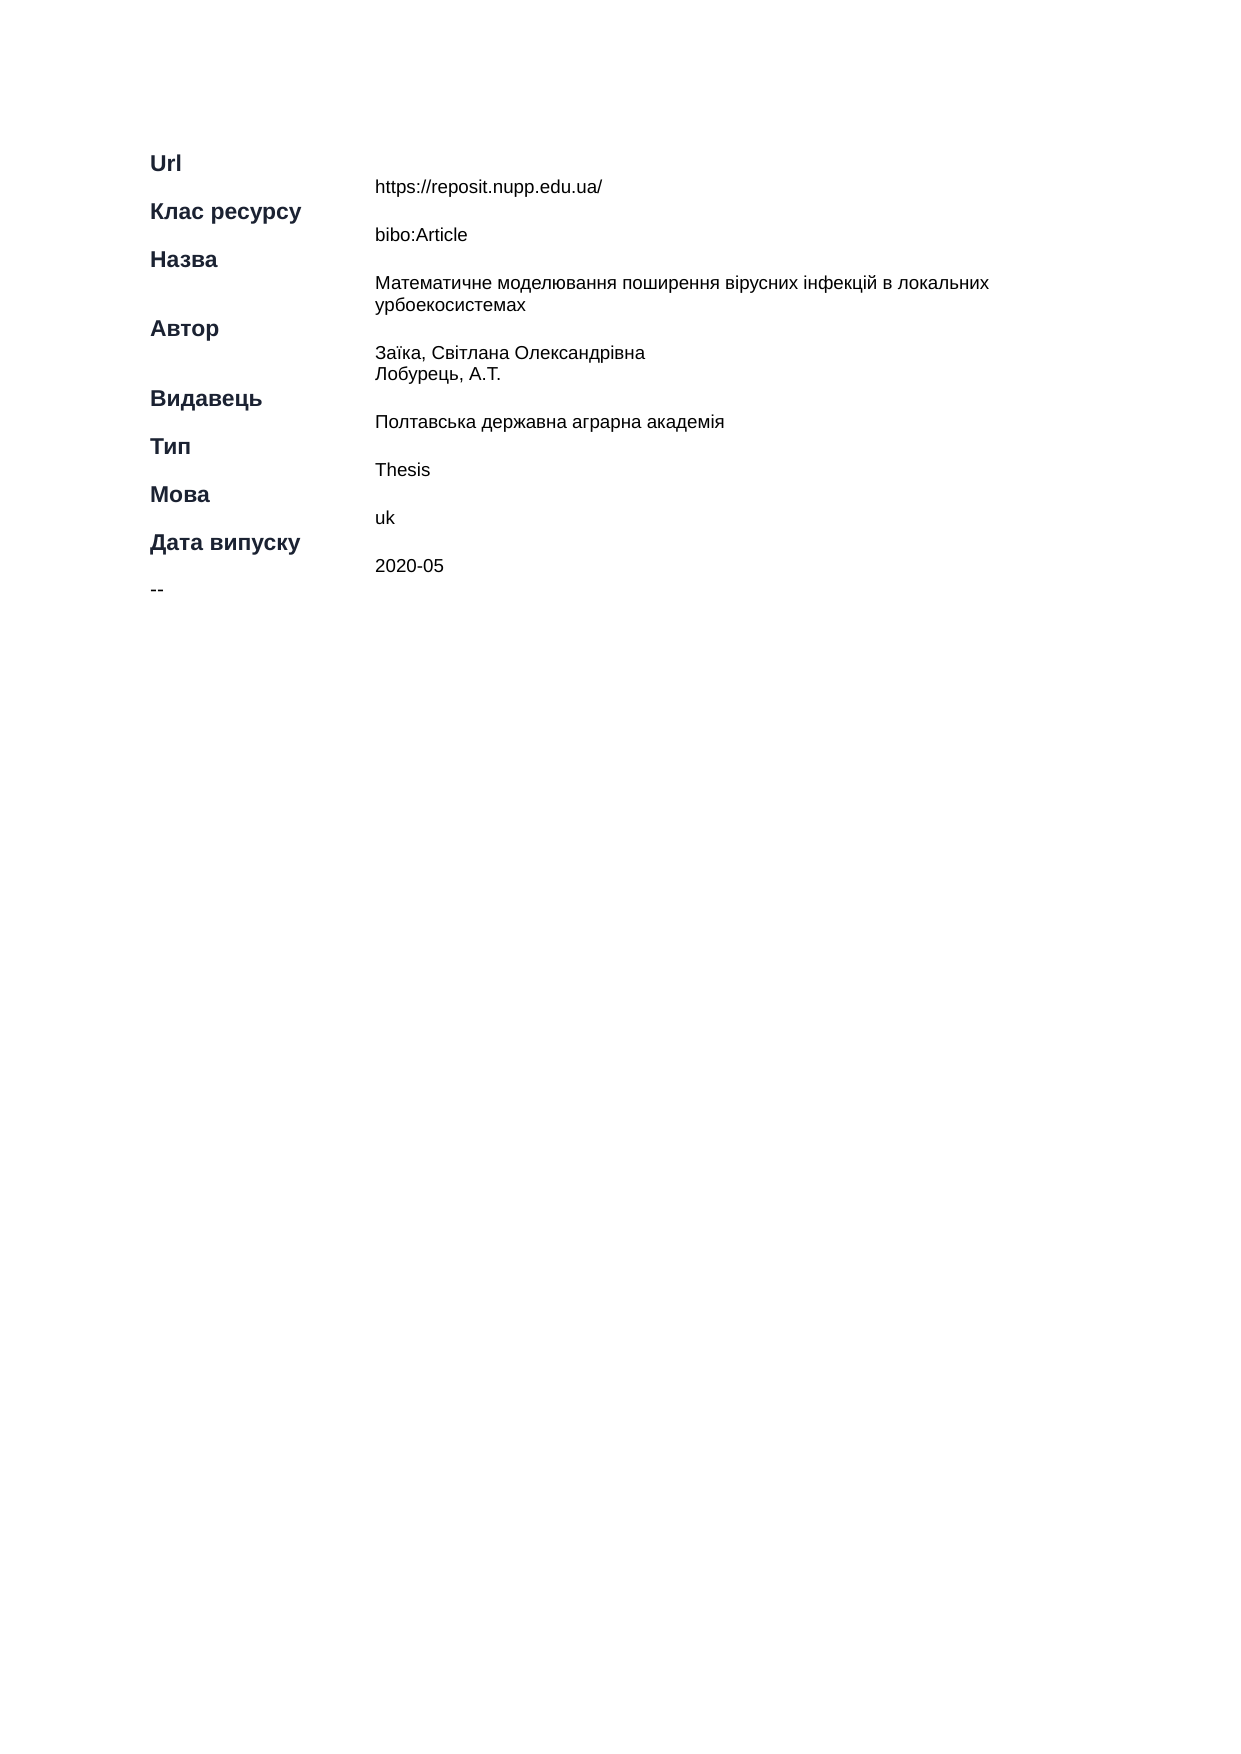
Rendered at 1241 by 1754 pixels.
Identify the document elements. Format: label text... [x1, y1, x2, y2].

text https://reposit.nupp.edu.ua/ [375, 176, 1090, 198]
text Клас ресурсу [150, 198, 1090, 224]
text Thesis [375, 459, 1090, 481]
text -- [150, 576, 1090, 600]
text Автор [150, 315, 1090, 342]
text Лобурець, А.Т. [375, 363, 1090, 385]
text Url [150, 150, 1090, 176]
text Тип [150, 433, 1090, 459]
text Видавець [150, 385, 1090, 411]
text Дата випуску [150, 528, 1090, 555]
text Назва [150, 246, 1090, 272]
text uk [375, 507, 1090, 528]
text Полтавська державна аграрна академія [375, 411, 1090, 433]
text Математичне моделювання поширення вірусних інфекцій в локальних урбоекосистемах [375, 272, 1090, 315]
text Мова [150, 481, 1090, 507]
text Заїка, Світлана Олександрівна [375, 342, 1090, 363]
text 2020-05 [375, 555, 1090, 576]
text bibo:Article [375, 224, 1090, 246]
